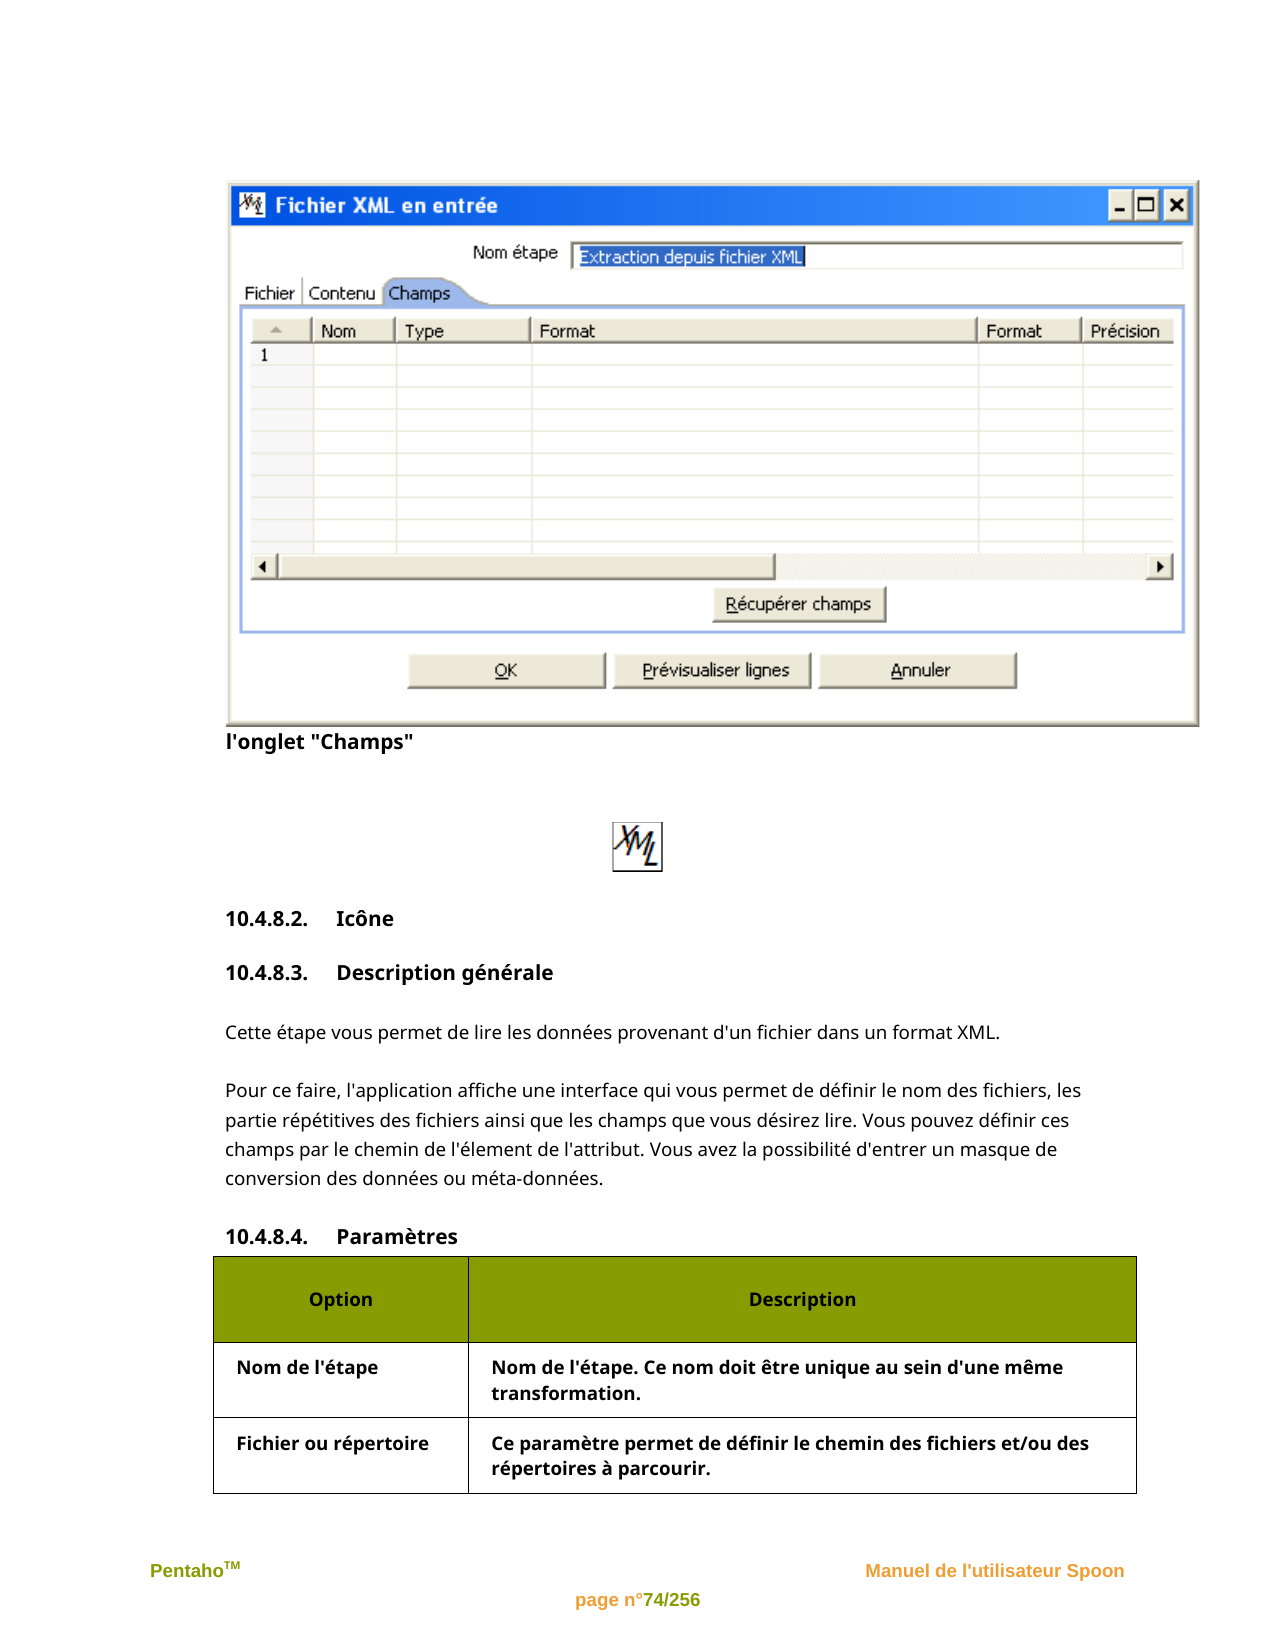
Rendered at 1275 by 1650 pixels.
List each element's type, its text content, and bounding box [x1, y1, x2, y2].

table_cell Nom de l'étape. Ce nom doit être unique au sein d'une même transformation. [469, 1343, 1136, 1417]
picture [225, 180, 1200, 727]
text Cette étape vous permet de lire les données provenant d'un fichier dans un format XML. [225, 1016, 1125, 1045]
subtitle Paramètres [225, 1221, 1125, 1250]
table_cell Nom de l'étape [214, 1343, 468, 1417]
subtitle Icône [151, 727, 1125, 932]
subtitle Description générale [225, 957, 1125, 986]
table_cell Fichier ou répertoire [214, 1418, 468, 1493]
table_header Description [469, 1257, 1136, 1342]
picture [612, 822, 663, 872]
table_cell Ce paramètre permet de définir le chemin des fichiers et/ou des répertoires à parcourir. [469, 1418, 1136, 1493]
text l'onglet "Champs" [226, 727, 1124, 755]
text Pour ce faire, l'application affiche une interface qui vous permet de définir le nom des fichiers, les partie répétitives des fichiers ainsi que les champs que vous désirez lire. Vous pouvez définir ces champs par le chemin de l'élement de l'attribut. Vous avez la possibilité d'entrer un masque de conversion des données ou méta-données. [225, 1074, 1125, 1191]
table_header Option [214, 1257, 468, 1342]
